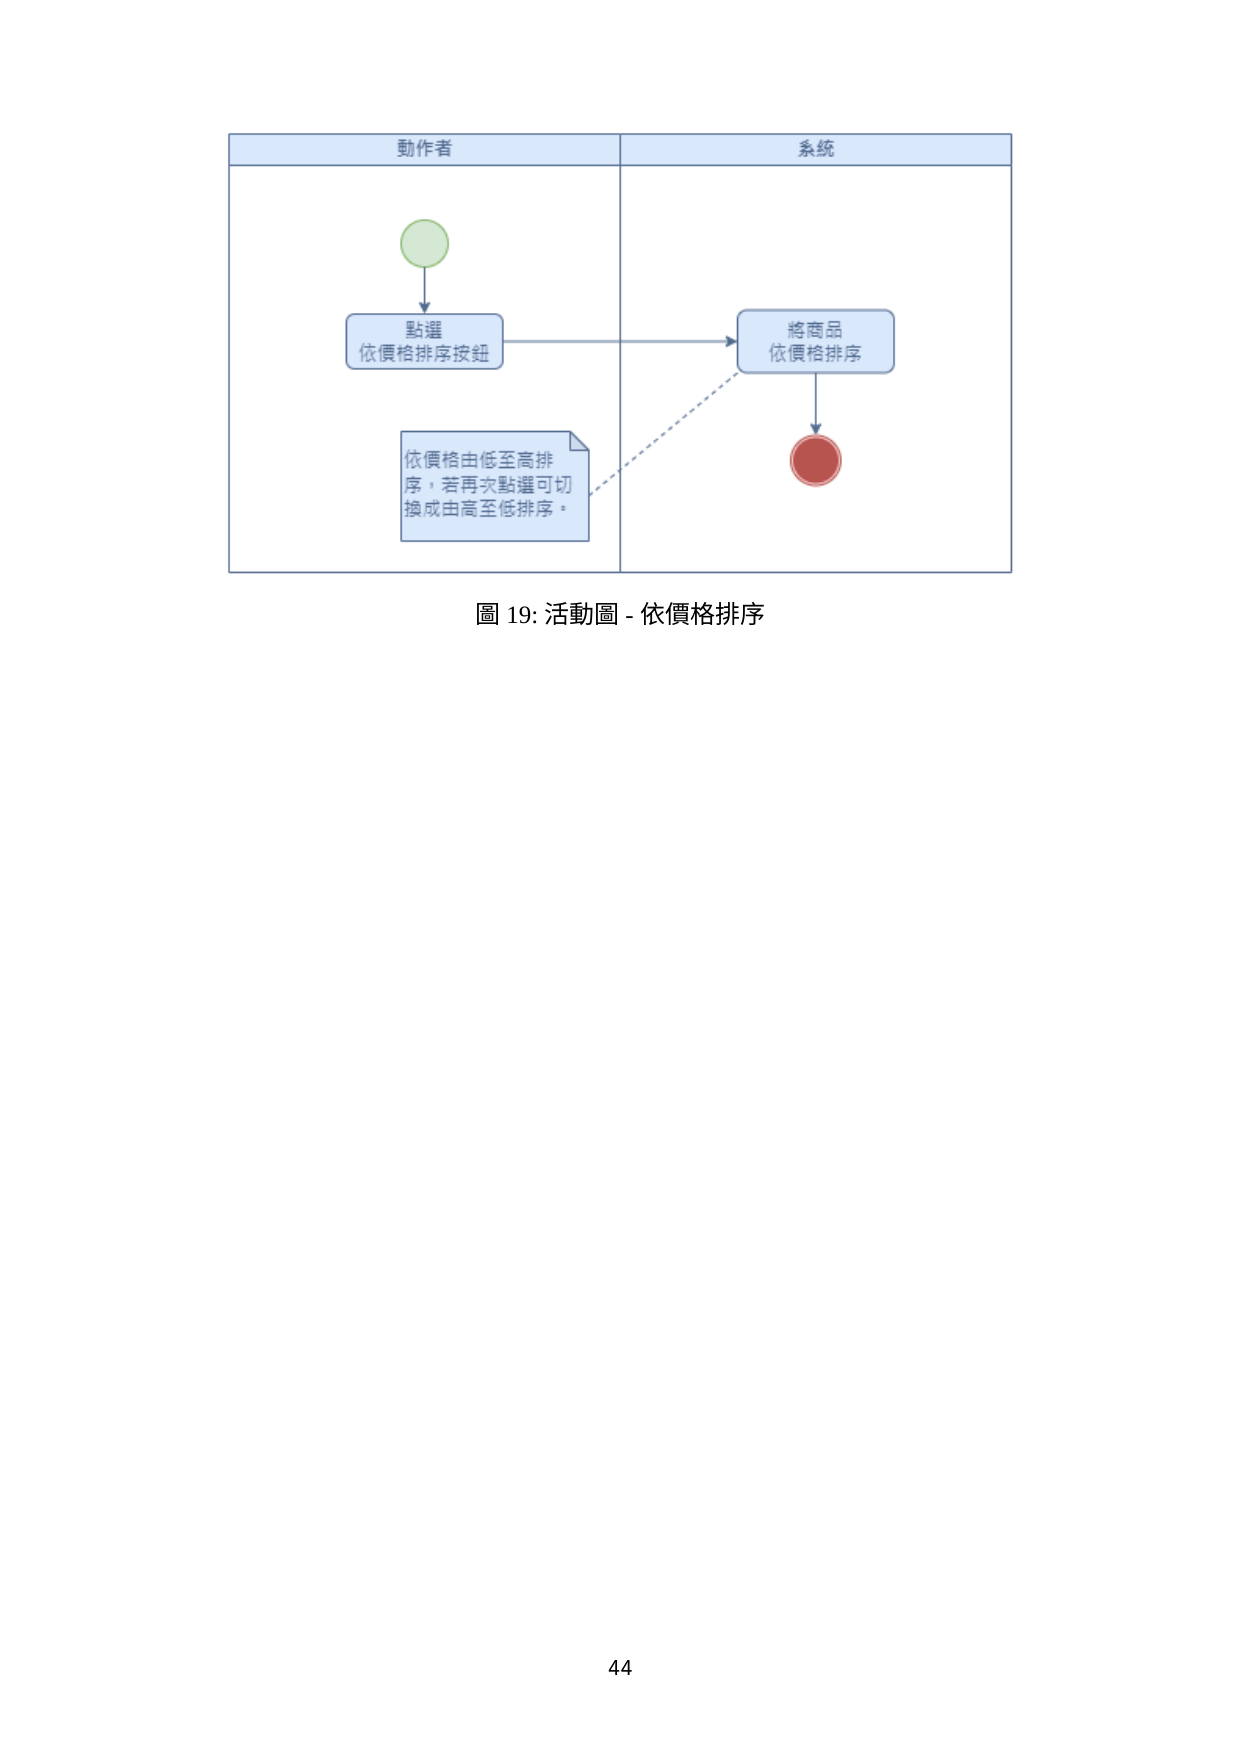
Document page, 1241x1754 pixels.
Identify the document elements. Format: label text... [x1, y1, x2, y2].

picture [216, 121, 1024, 586]
text 圖 19: 活動圖 - 依價格排序 [216, 586, 1024, 630]
